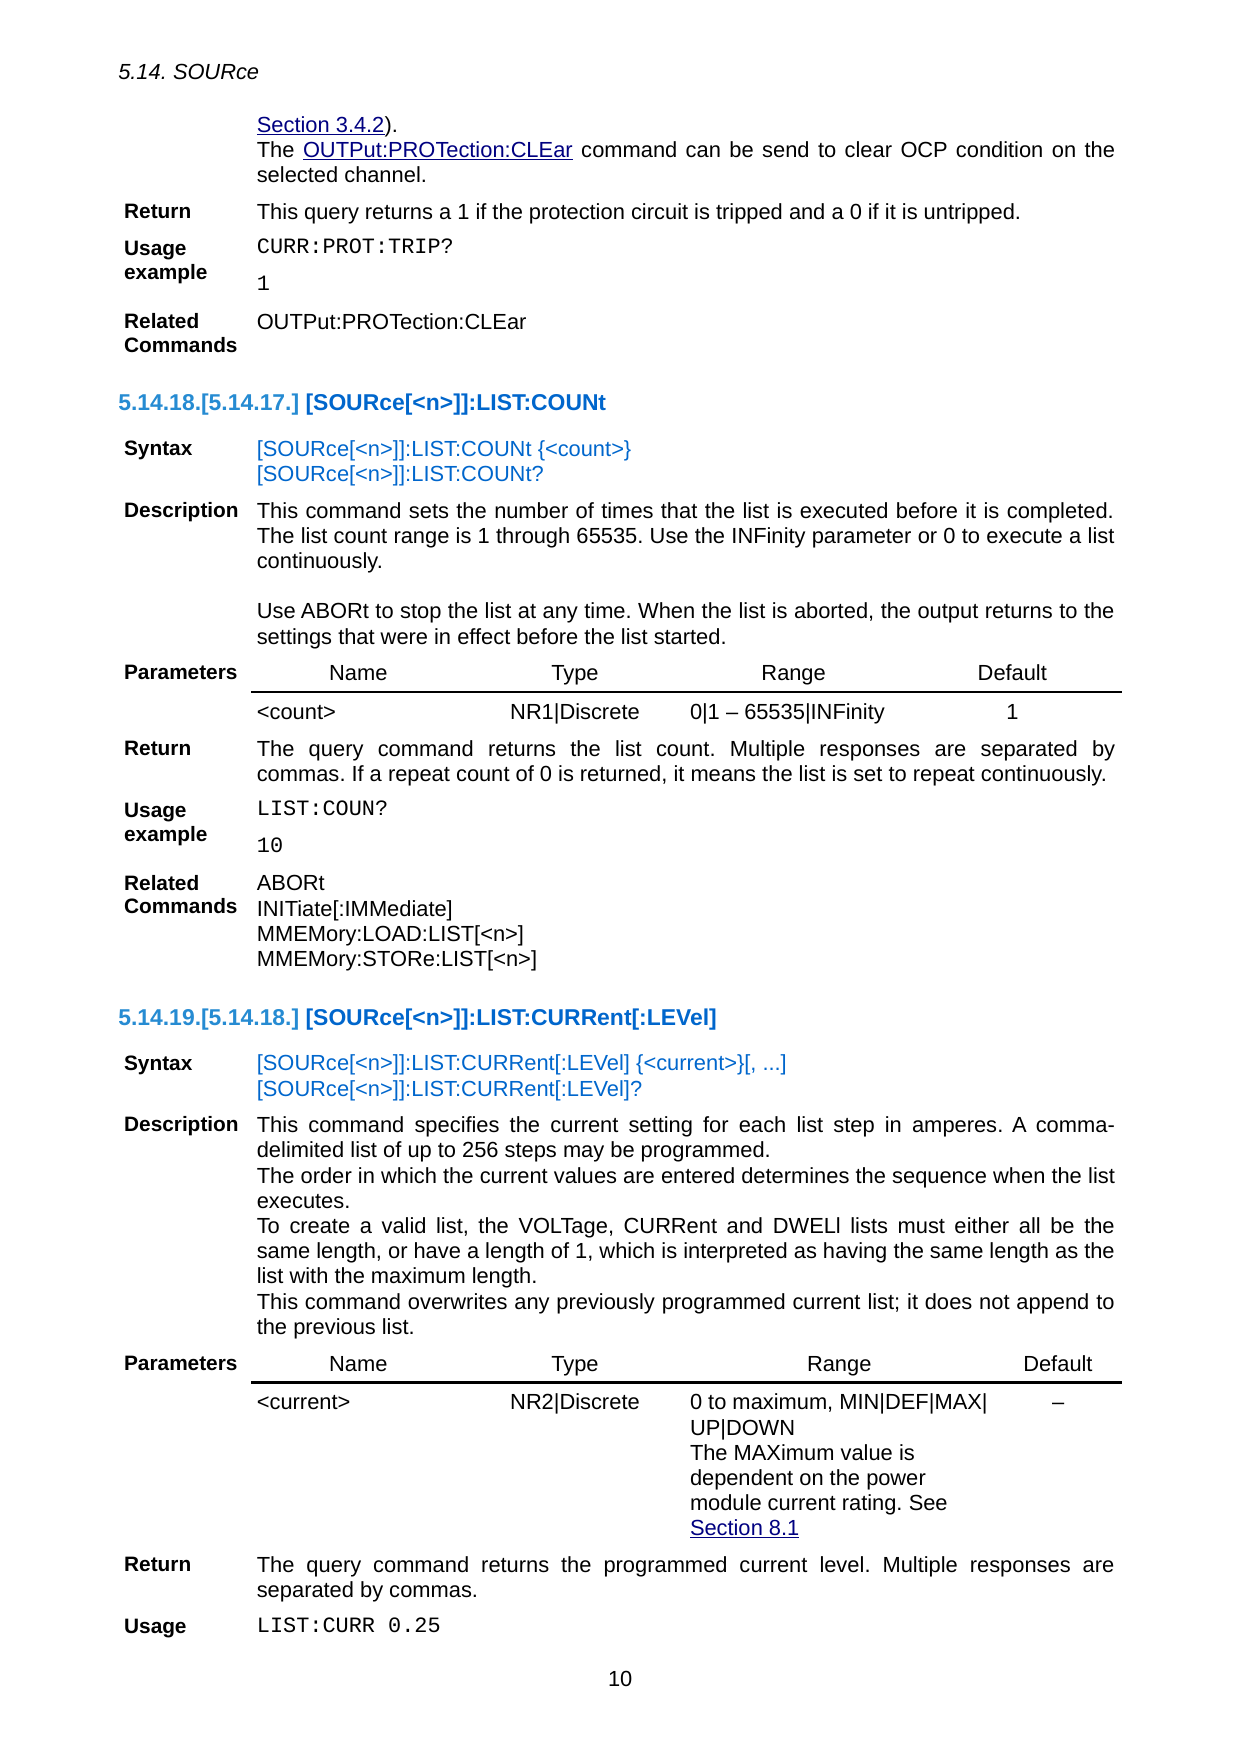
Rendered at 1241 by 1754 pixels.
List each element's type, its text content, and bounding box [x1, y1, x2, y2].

table_cell LIST:CURR 0.25 [251, 1608, 1122, 1644]
table_cell OUTPut:PROTection:CLEar [251, 303, 1122, 362]
table_cell Default [994, 1345, 1122, 1381]
table_cell This command specifies the current setting for each list step in amperes. A comma-delimited list of up to 256 steps may be programmed. The order in which the current values are entered determines the sequence when the list executes. To create a valid list, the VOLTage, CURRent and DWELl lists must either all be the same length, or have a length of 1, which is interpreted as having the same length as the list with the maximum length. This command overwrites any previously programmed current list; it does not append to the previous list. [251, 1106, 1122, 1345]
table_cell NR2|Discrete [465, 1384, 684, 1546]
table_cell This command sets the number of times that the list is executed before it is completed. The list count range is 1 through 65535. Use the INFinity parameter or 0 to execute a list continuously. Use ABORt to stop the list at any time. When the list is aborted, the output returns to the settings that were in effect before the list started. [251, 492, 1122, 654]
table_cell Related Commands [118, 865, 251, 977]
table_cell The query command returns the list count. Multiple responses are separated by commas. If a repeat count of 0 is returned, it means the list is set to repeat continuously. [251, 730, 1122, 792]
table_cell Return [118, 193, 251, 230]
table_cell – [994, 1384, 1122, 1546]
table_cell Return [118, 1546, 251, 1608]
subtitle [SOURce[<n>]]:LIST:CURRent[:LEVel] [118, 1003, 1122, 1030]
table_cell Description [118, 1106, 251, 1345]
table_cell <current> [251, 1384, 465, 1546]
table_cell 0 to maximum, MIN|DEF|MAX|UP|DOWN The MAXimum value is dependent on the power module current rating. See Section 8.1 [684, 1384, 994, 1546]
table_cell 0|1 – 65535|INFinity [684, 693, 903, 730]
table_cell Return [118, 730, 251, 792]
table_cell LIST:COUN? 10 [251, 792, 1122, 864]
table_cell NR1|Discrete [465, 693, 684, 730]
table_cell Usage example [118, 792, 251, 864]
table_cell Related Commands [118, 303, 251, 362]
table_cell Section 3.4.2). The OUTPut:PROTection:CLEar command can be send to clear OCP condition on the selected channel. [251, 106, 1122, 193]
table_header Syntax [118, 1045, 251, 1106]
table_cell [118, 106, 251, 193]
table_cell This query returns a 1 if the protection circuit is tripped and a 0 if it is untripped. [251, 193, 1122, 230]
table_cell Name [251, 655, 465, 691]
table_cell CURR:PROT:TRIP? 1 [251, 230, 1122, 303]
table_cell Usage [118, 1608, 251, 1644]
table_cell Name [251, 1345, 465, 1381]
table_cell Parameters [118, 655, 251, 730]
table_cell ABORt INITiate[:IMMediate] MMEMory:LOAD:LIST[<n>] MMEMory:STORe:LIST[<n>] [251, 865, 1122, 977]
table_cell <count> [251, 693, 465, 730]
table_cell 1 [903, 693, 1122, 730]
table_cell Usage example [118, 230, 251, 303]
table_header Syntax [118, 430, 251, 492]
table_cell Type [465, 655, 684, 691]
table_cell Description [118, 492, 251, 654]
table_cell Default [903, 655, 1122, 691]
table_header [SOURce[<n>]]:LIST:COUNt {<count>} [SOURce[<n>]]:LIST:COUNt? [251, 430, 1122, 492]
table_cell Parameters [118, 1345, 251, 1546]
table_header [SOURce[<n>]]:LIST:CURRent[:LEVel] {<current>}[, ...] [SOURce[<n>]]:LIST:CURRent[:LEVel]? [251, 1045, 1122, 1106]
subtitle [SOURce[<n>]]:LIST:COUNt [118, 389, 1122, 415]
table_cell The query command returns the programmed current level. Multiple responses are separated by commas. [251, 1546, 1122, 1608]
table_cell Range [684, 1345, 994, 1381]
table_cell Type [465, 1345, 684, 1381]
table_cell Range [684, 655, 903, 691]
